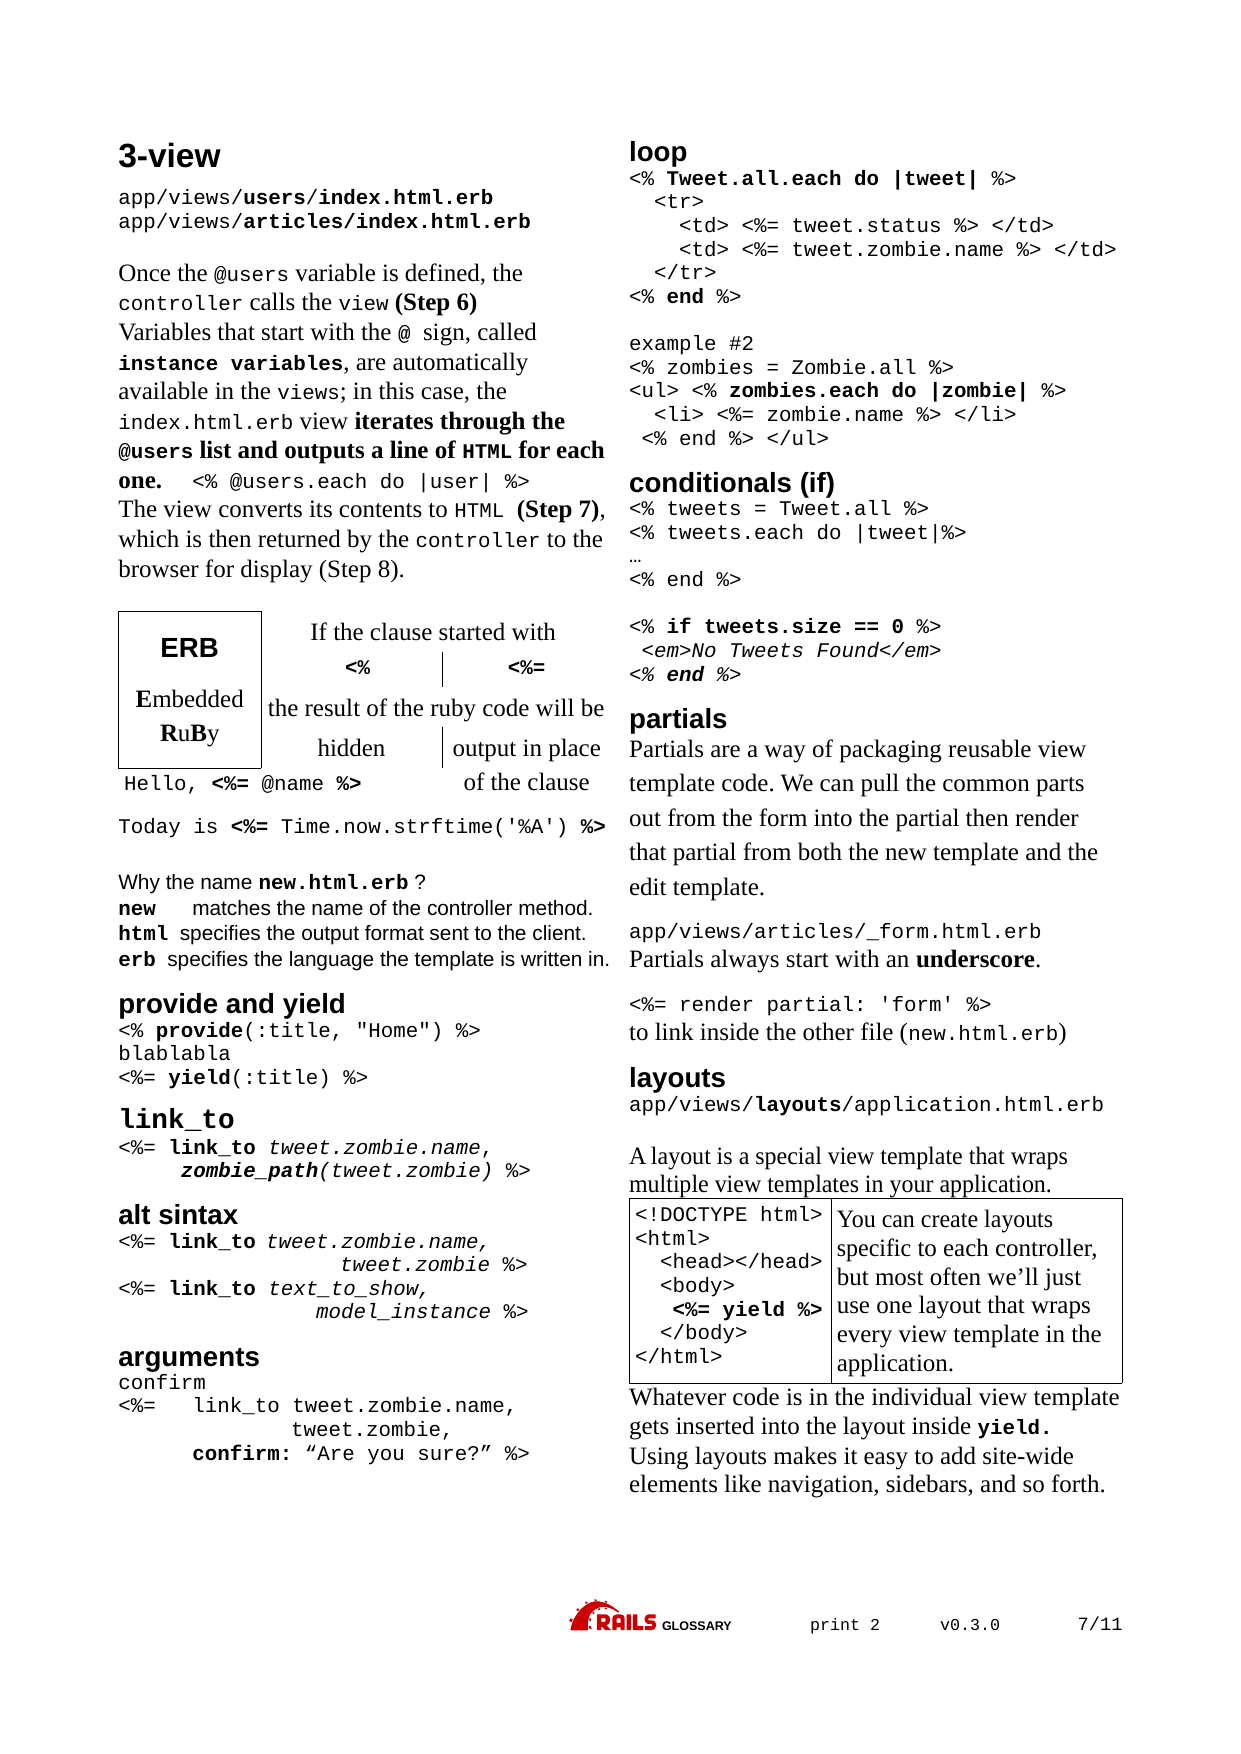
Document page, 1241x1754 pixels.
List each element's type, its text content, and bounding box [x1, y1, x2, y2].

subtitle provide and yield [118, 988, 611, 1019]
text </tr> [629, 262, 1122, 286]
table_cell hidden [262, 727, 442, 768]
text confirm: “Are you sure?” %> [118, 1443, 611, 1466]
text <% provide(:title, "Home") %> [118, 1019, 611, 1043]
table_header <!DOCTYPE html> <html> <head></head> <body> <%= yield %> </body> </html> [630, 1199, 831, 1382]
text <% end %> </ul> [629, 428, 1122, 451]
text Variables that start with the @ sign, called instance variables, are automatically available in the views; in this case, the index.html.erb view iterates through the @users list and outputs a line of HTML for each one. <% @users.each do |user| %> [118, 317, 611, 494]
subtitle partials [629, 702, 1122, 734]
table_header ERB Embedded RuBy [119, 612, 261, 768]
text Why the name new.html.erb ? [118, 869, 611, 895]
text <td> <%= tweet.status %> </td> [629, 215, 1122, 239]
text tweet.zombie, [118, 1419, 611, 1443]
text zombie_path(tweet.zombie) %> [118, 1160, 611, 1184]
text <% end %> [629, 664, 1122, 687]
subtitle arguments [118, 1340, 611, 1372]
text example #2 [629, 333, 1122, 357]
text new matches the name of the controller method. [118, 895, 611, 921]
text <em>No Tweets Found</em> [629, 640, 1122, 664]
text html specifies the output format sent to the client. erb specifies the language the template is written in. [118, 921, 611, 973]
text … [629, 545, 1122, 569]
text <%= render partial: 'form' %> [629, 994, 1122, 1017]
text <%= link_to tweet.zombie.name, [118, 1231, 611, 1254]
subtitle layouts [629, 1062, 1122, 1093]
text <% tweets.each do |tweet|%> [629, 522, 1122, 545]
subtitle 3-view [118, 136, 611, 174]
text <tr> [629, 191, 1122, 215]
text Using layouts makes it easy to add site-wide elements like navigation, sidebars, and so forth. [629, 1441, 1122, 1498]
table_cell <%= [443, 652, 611, 687]
text <%= link_to tweet.zombie.name, [118, 1137, 611, 1160]
text The view converts its contents to HTML (Step 7), which is then returned by the controller to the browser for display (Step 8). [118, 494, 611, 582]
text <% tweets = Tweet.all %> [629, 498, 1122, 522]
subtitle link_to [118, 1105, 611, 1137]
subtitle alt sintax [118, 1199, 611, 1231]
text tweet.zombie %> [118, 1254, 611, 1278]
text <% end %> [629, 286, 1122, 309]
table_cell Hello, <%= @name %> [118, 768, 442, 816]
text Today is <%= Time.now.strftime('%A') %> [118, 816, 611, 840]
text <% if tweets.size == 0 %> [629, 616, 1122, 640]
text <ul> <% zombies.each do |zombie| %> [629, 381, 1122, 404]
text Partials always start with an underscore. [629, 944, 1122, 973]
text Once the @users variable is defined, the controller calls the view (Step 6) [118, 258, 611, 317]
subtitle conditionals (if) [629, 466, 1122, 498]
text blablabla [118, 1043, 611, 1067]
text <%= yield(:title) %> [118, 1067, 611, 1091]
table_header If the clause started with [262, 611, 611, 652]
text app/views/articles/_form.html.erb [629, 921, 1122, 944]
text app/views/users/index.html.erb [118, 187, 611, 211]
text <% Tweet.all.each do |tweet| %> [629, 168, 1122, 191]
text A layout is a special view template that wraps multiple view templates in your application. [629, 1141, 1122, 1198]
text app/views/articles/index.html.erb [118, 211, 611, 234]
text <%= link_to tweet.zombie.name, [118, 1396, 611, 1419]
text <% zombies = Zombie.all %> [629, 357, 1122, 381]
text <li> <%= zombie.name %> </li> [629, 404, 1122, 428]
text <td> <%= tweet.zombie.name %> </td> [629, 239, 1122, 262]
text model_instance %> [118, 1302, 611, 1325]
text Whatever code is in the individual view template gets inserted into the layout inside yield. [629, 1384, 1122, 1441]
text <% end %> [629, 569, 1122, 593]
table_cell <% [262, 652, 442, 687]
text confirm [118, 1372, 611, 1396]
table_cell output in place of the clause [442, 727, 611, 816]
table_cell the result of the ruby code will be [262, 687, 611, 727]
text <%= link_to text_to_show, [118, 1278, 611, 1302]
text to link inside the other file (new.html.erb) [629, 1017, 1122, 1047]
text app/views/layouts/application.html.erb [629, 1093, 1122, 1117]
text Partials are a way of packaging reusable view template code. We can pull the common parts out from the form into the partial then render that partial from both the new template and the edit template. [629, 734, 1122, 901]
table_header You can create layouts specific to each controller, but most often we’ll just use one layout that wraps every view template in the application. [832, 1199, 1122, 1382]
subtitle loop [629, 136, 1122, 168]
